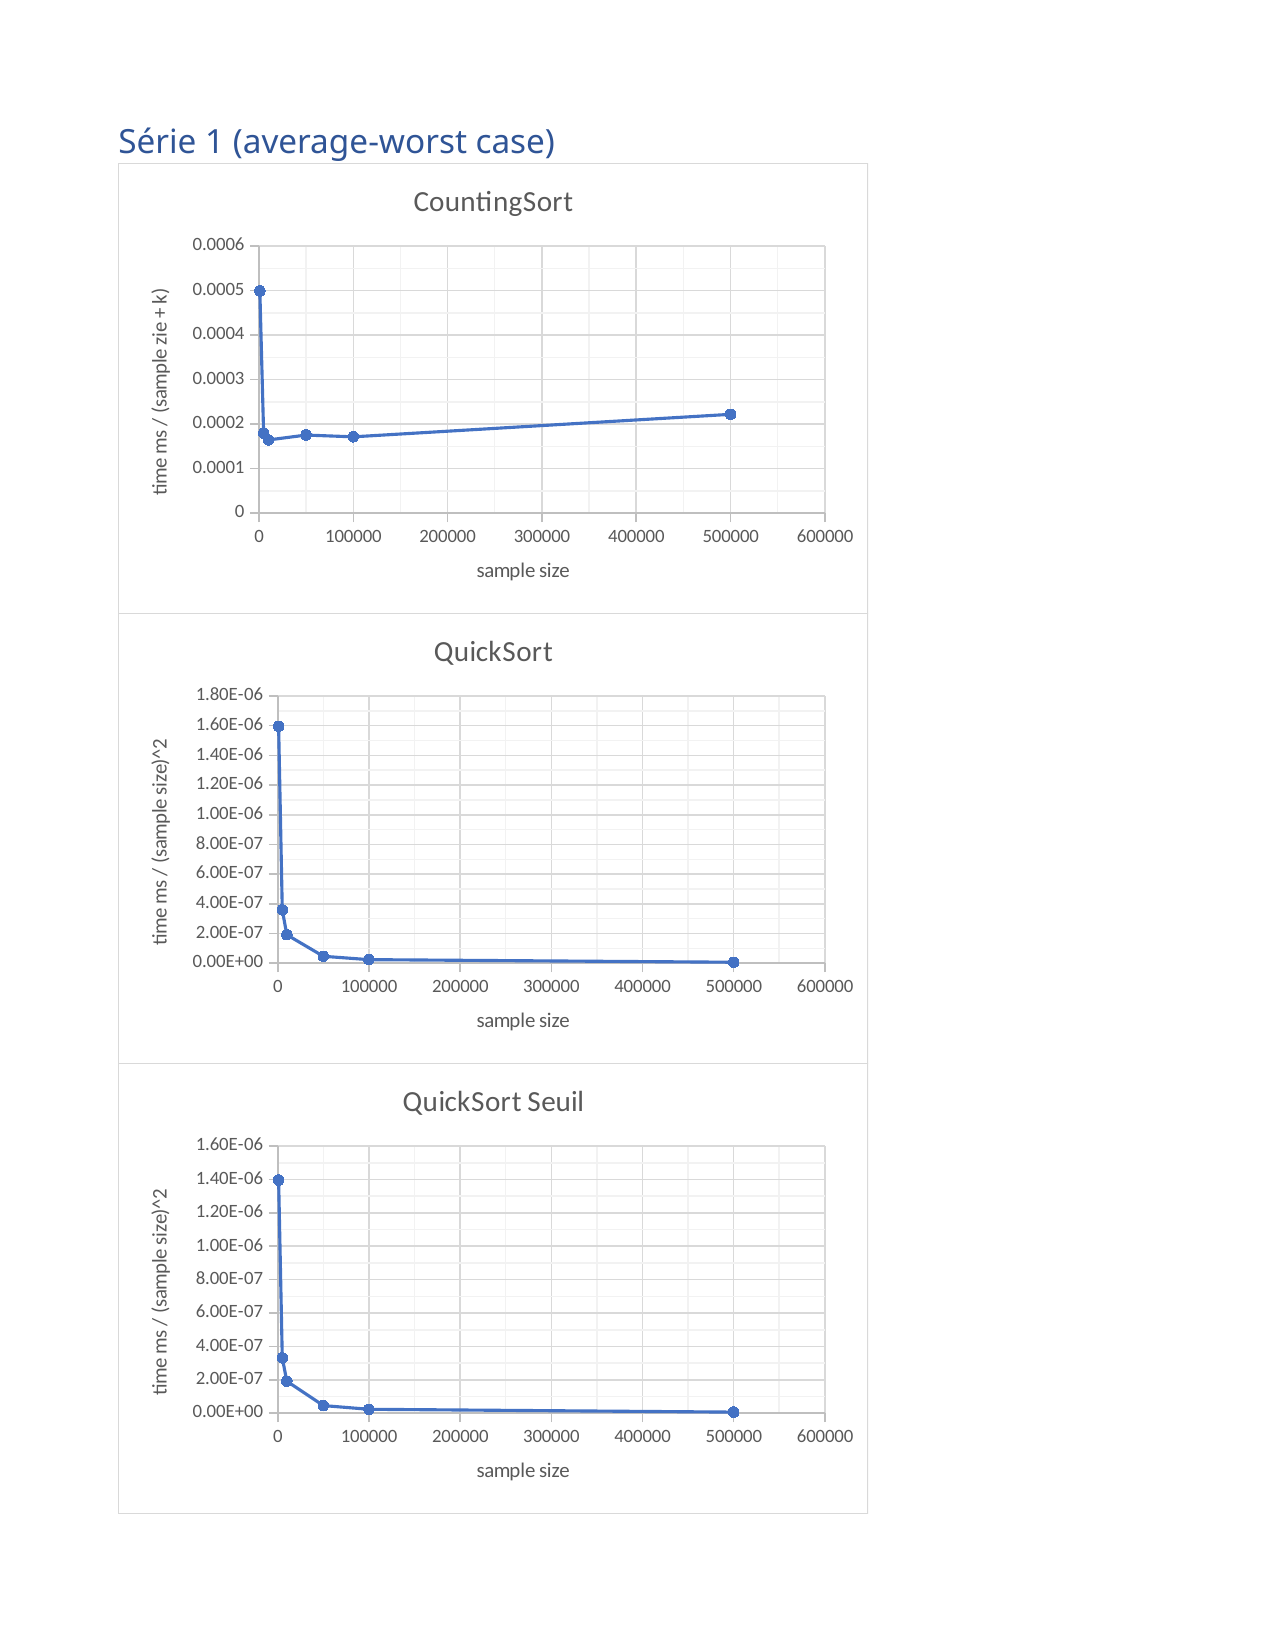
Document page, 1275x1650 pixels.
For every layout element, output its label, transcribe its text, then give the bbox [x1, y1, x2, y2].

subtitle Série 1 (average-worst case) [118, 118, 1157, 163]
